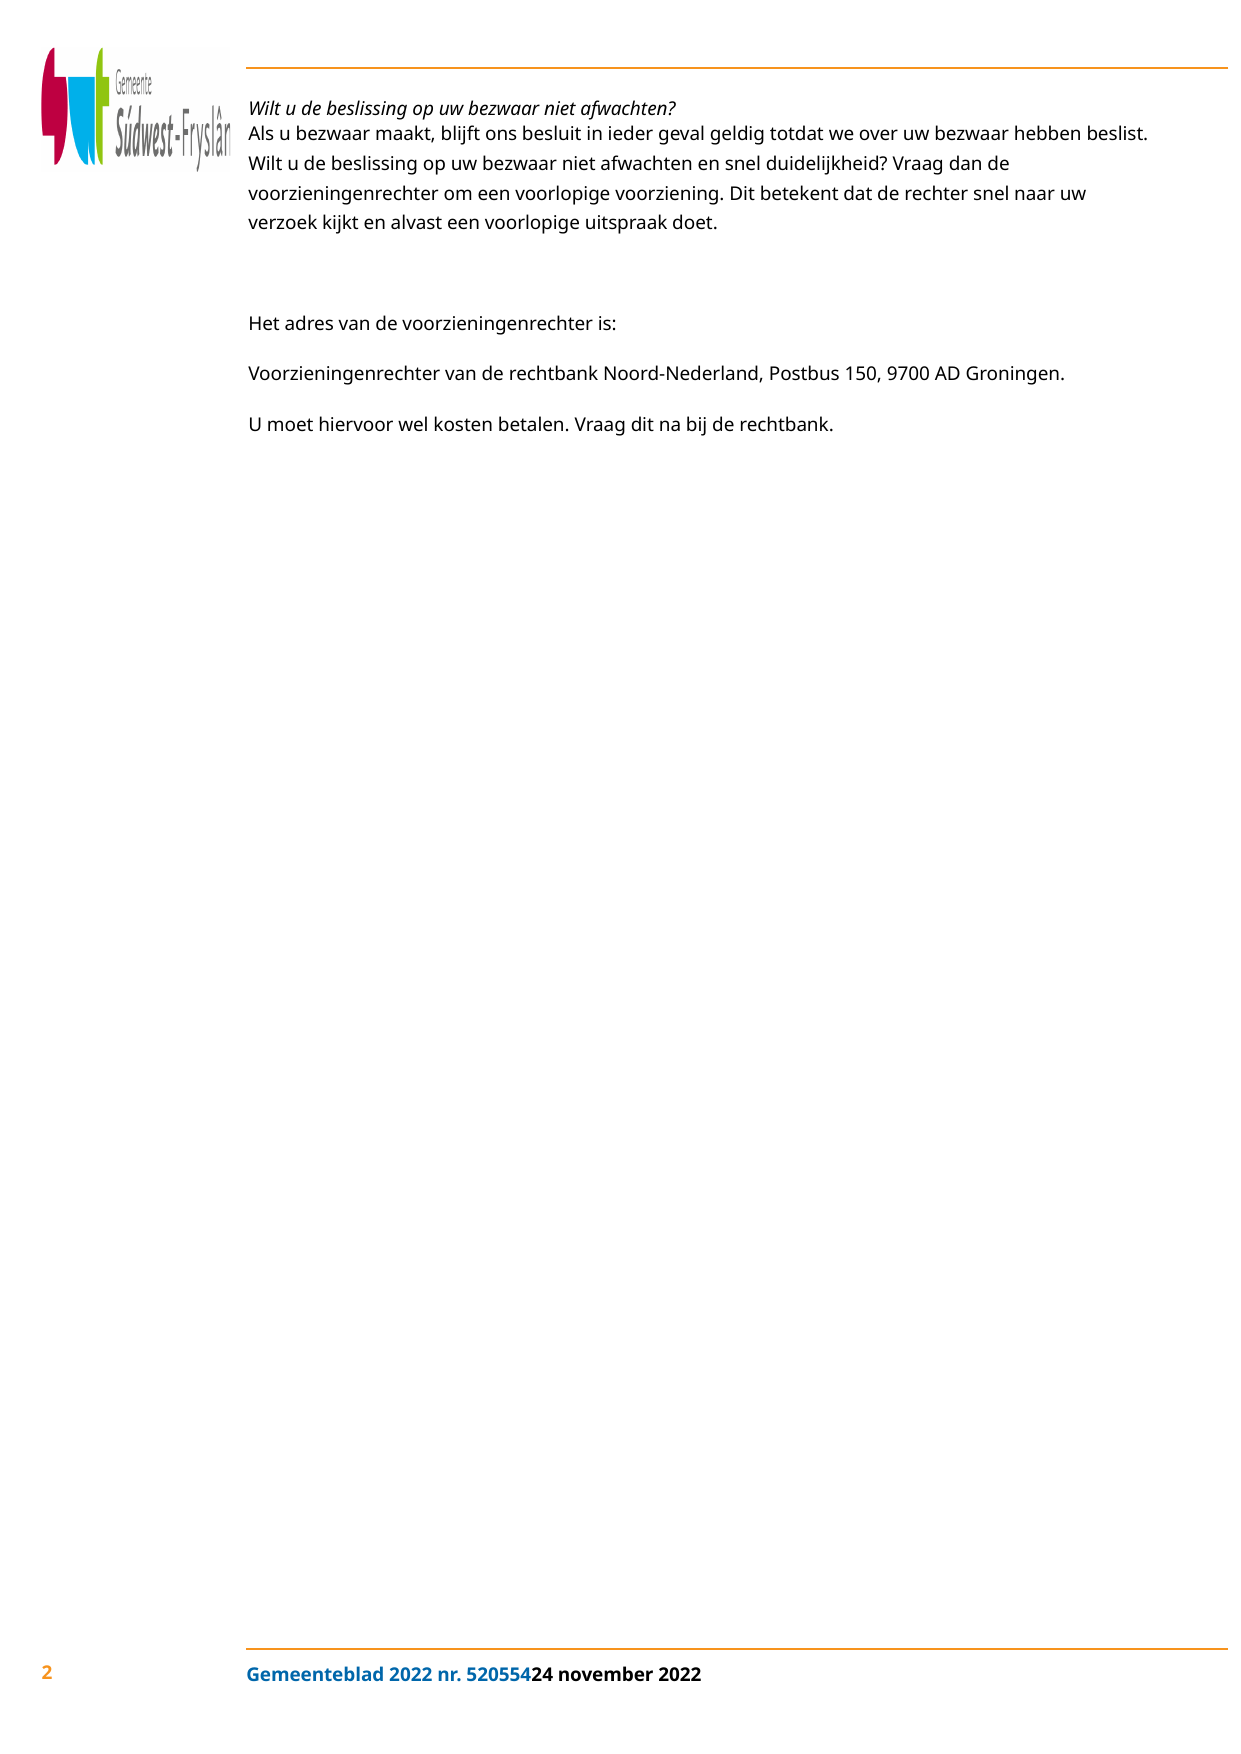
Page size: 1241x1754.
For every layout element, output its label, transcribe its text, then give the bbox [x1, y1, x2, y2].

text Als u bezwaar maakt, blijft ons besluit in ieder geval geldig totdat we over uw bezwaar hebben beslist. Wilt u de beslissing op uw bezwaar niet afwachten en snel duidelijkheid? Vraag dan de voorzieningenrechter om een voorlopige voorziening. Dit betekent dat de rechter snel naar uw verzoek kijkt en alvast een voorlopige uitspraak doet. [248, 121, 1152, 235]
text U moet hiervoor wel kosten betalen. Vraag dit na bij de rechtbank. [248, 411, 1152, 437]
text Het adres van de voorzieningenrechter is: [248, 310, 1152, 336]
text Wilt u de beslissing op uw bezwaar niet afwachten? [248, 95, 1152, 121]
picture [41, 47, 231, 172]
text Voorzieningenrechter van de rechtbank Noord-Nederland, Postbus 150, 9700 AD Groningen. [248, 361, 1152, 386]
